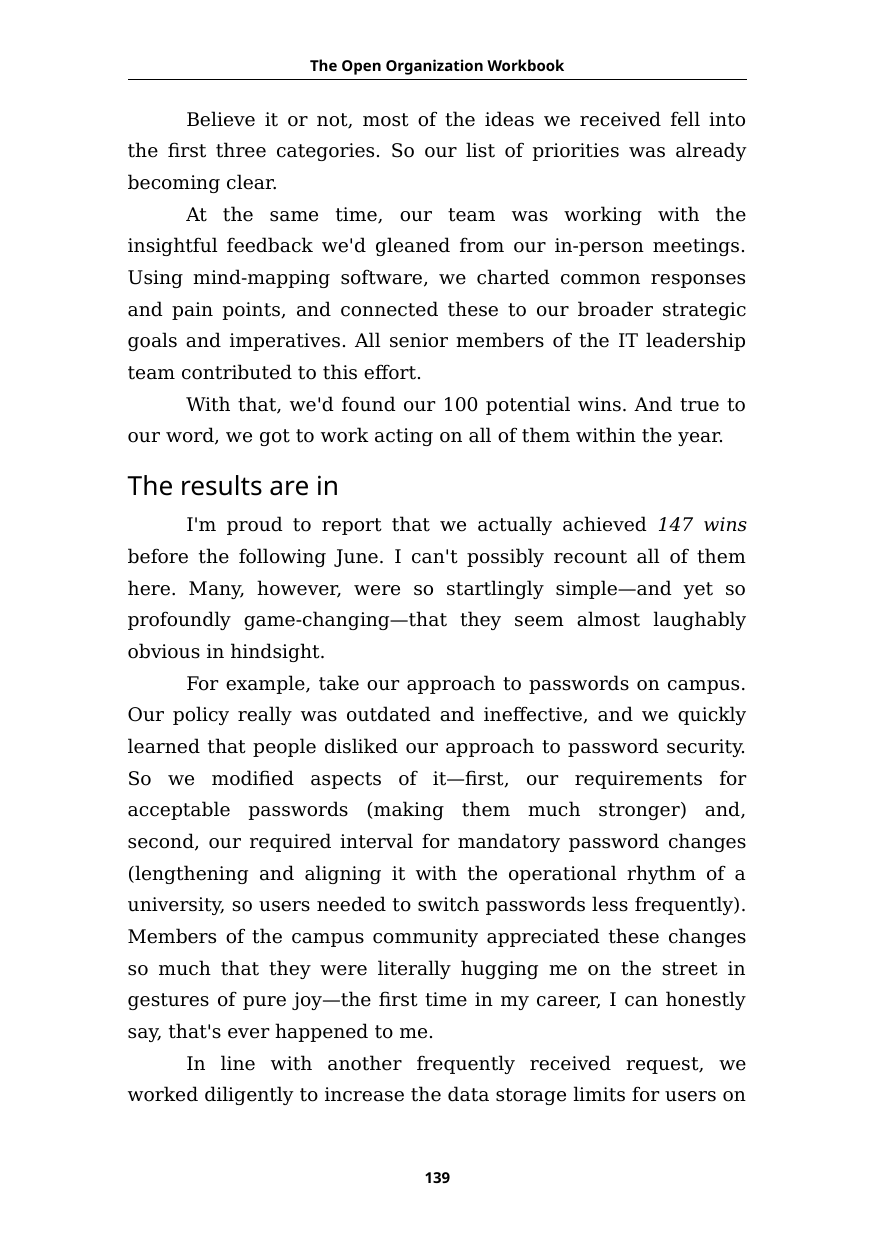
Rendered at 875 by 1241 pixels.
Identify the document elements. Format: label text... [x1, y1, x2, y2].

text I'm proud to report that we actually achieved 147 wins before the following June. I can't possibly recount all of them here. Many, however, were so startlingly simple—and yet so profoundly game-changing—that they seem almost laughably obvious in hindsight. [127, 514, 747, 663]
text With that, we'd found our 100 potential wins. And true to our word, we got to work acting on all of them within the year. [127, 394, 747, 447]
text Believe it or not, most of the ideas we received fell into the first three categories. So our list of priorities was already becoming clear. [127, 109, 747, 194]
text For example, take our approach to passwords on campus. Our policy really was outdated and ineffective, and we quickly learned that people disliked our approach to password security. So we modified aspects of it—first, our requirements for acceptable passwords (making them much stronger) and, second, our required interval for mandatory password changes (lengthening and aligning it with the operational rhythm of a university, so users needed to switch passwords less frequently). Members of the campus community appreciated these changes so much that they were literally hugging me on the street in gestures of pure joy—the first time in my career, I can honestly say, that's ever happened to me. [127, 673, 747, 1043]
text In line with another frequently received request, we worked diligently to increase the data storage limits for users on [127, 1053, 747, 1106]
text At the same time, our team was working with the insightful feedback we'd gleaned from our in-person meetings. Using mind-mapping software, we charted common responses and pain points, and connected these to our broader strategic goals and imperatives. All senior members of the IT leadership team contributed to this effort. [127, 204, 747, 384]
subtitle The results are in [127, 472, 747, 502]
